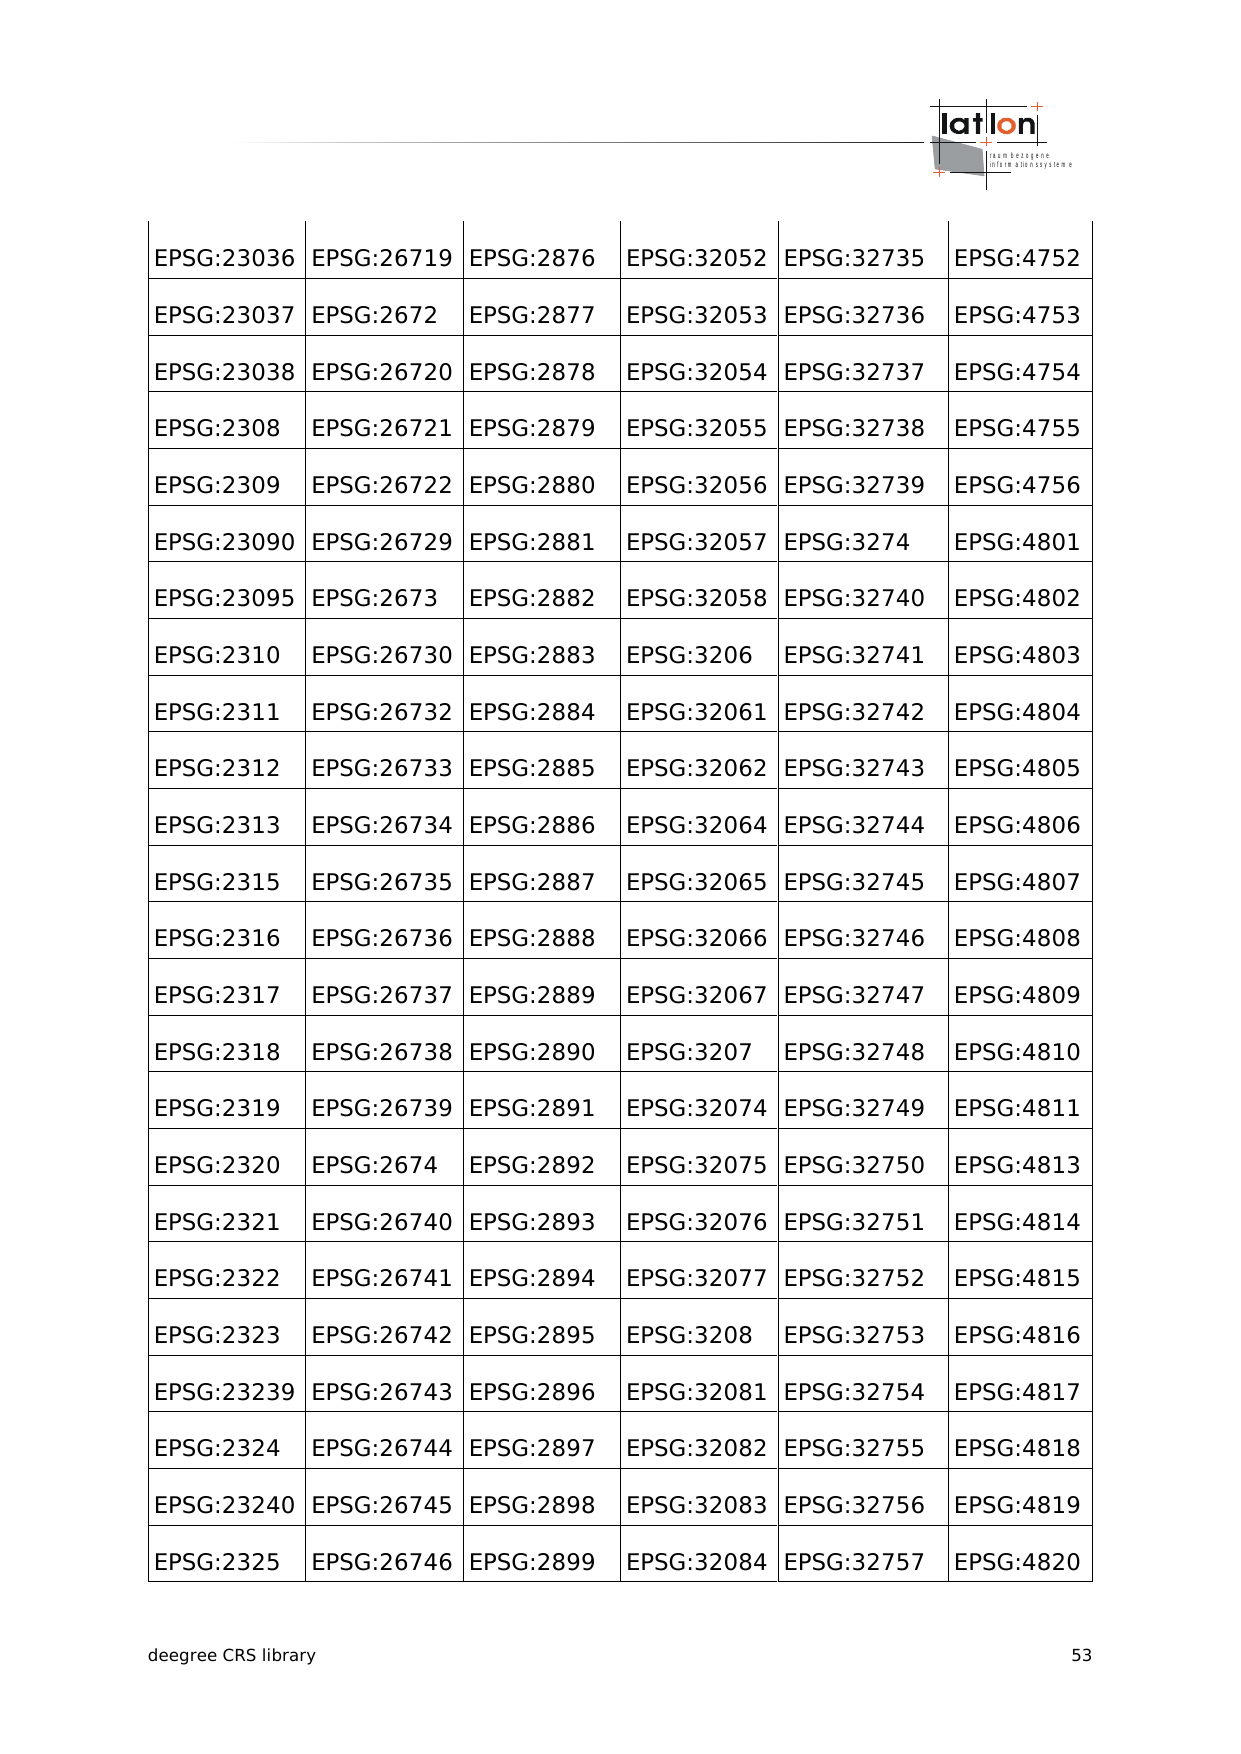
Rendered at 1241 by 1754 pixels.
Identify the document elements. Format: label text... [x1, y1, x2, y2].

table_cell EPSG:26736 [306, 902, 463, 958]
table_cell EPSG:32748 [779, 1016, 948, 1071]
table_cell EPSG:26737 [306, 959, 463, 1015]
table_cell EPSG:2892 [464, 1129, 620, 1185]
table_cell EPSG:2324 [149, 1412, 305, 1468]
table_cell EPSG:4813 [949, 1129, 1092, 1185]
table_cell EPSG:23239 [149, 1356, 305, 1411]
table_cell EPSG:32052 [621, 221, 777, 278]
table_cell EPSG:23036 [149, 221, 305, 278]
table_cell EPSG:2876 [464, 221, 620, 278]
table_cell EPSG:2880 [464, 449, 620, 505]
table_cell EPSG:32744 [779, 789, 948, 845]
table_cell EPSG:32066 [621, 902, 777, 958]
table_cell EPSG:4804 [949, 676, 1092, 731]
table_cell EPSG:2893 [464, 1186, 620, 1241]
table_cell EPSG:32741 [779, 619, 948, 675]
table_cell EPSG:3207 [621, 1016, 777, 1071]
table_cell EPSG:32081 [621, 1356, 777, 1411]
table_cell EPSG:23240 [149, 1469, 305, 1525]
table_cell EPSG:3208 [621, 1299, 777, 1355]
table_cell EPSG:32735 [779, 221, 948, 278]
table_cell EPSG:2309 [149, 449, 305, 505]
table_cell EPSG:4807 [949, 846, 1092, 901]
table_cell EPSG:26738 [306, 1016, 463, 1071]
table_cell EPSG:2673 [306, 562, 463, 618]
table_cell EPSG:3206 [621, 619, 777, 675]
table_cell EPSG:32749 [779, 1072, 948, 1128]
table_cell EPSG:2891 [464, 1072, 620, 1128]
table_cell EPSG:32067 [621, 959, 777, 1015]
table_cell EPSG:4809 [949, 959, 1092, 1015]
table_cell EPSG:26729 [306, 506, 463, 561]
table_cell EPSG:32056 [621, 449, 777, 505]
table_cell EPSG:32753 [779, 1299, 948, 1355]
table_cell EPSG:2877 [464, 279, 620, 335]
table_cell EPSG:26746 [306, 1526, 463, 1581]
table_cell EPSG:4816 [949, 1299, 1092, 1355]
table_cell EPSG:3274 [779, 506, 948, 561]
table_cell EPSG:4815 [949, 1242, 1092, 1298]
table_cell EPSG:32745 [779, 846, 948, 901]
table_cell EPSG:26735 [306, 846, 463, 901]
table_cell EPSG:2879 [464, 392, 620, 448]
table_cell EPSG:2886 [464, 789, 620, 845]
table_cell EPSG:32752 [779, 1242, 948, 1298]
table_cell EPSG:32754 [779, 1356, 948, 1411]
table_cell EPSG:32083 [621, 1469, 777, 1525]
table_cell EPSG:32737 [779, 336, 948, 391]
table_cell EPSG:32747 [779, 959, 948, 1015]
table_cell EPSG:2325 [149, 1526, 305, 1581]
table_cell EPSG:4814 [949, 1186, 1092, 1241]
table_cell EPSG:4754 [949, 336, 1092, 391]
table_cell EPSG:32740 [779, 562, 948, 618]
table_cell EPSG:2884 [464, 676, 620, 731]
table_cell EPSG:2883 [464, 619, 620, 675]
table_cell EPSG:32055 [621, 392, 777, 448]
table_cell EPSG:4811 [949, 1072, 1092, 1128]
table_cell EPSG:32061 [621, 676, 777, 731]
table_cell EPSG:32739 [779, 449, 948, 505]
table_cell EPSG:26741 [306, 1242, 463, 1298]
table_cell EPSG:2889 [464, 959, 620, 1015]
table_cell EPSG:2321 [149, 1186, 305, 1241]
table_cell EPSG:26734 [306, 789, 463, 845]
table_cell EPSG:23037 [149, 279, 305, 335]
table_cell EPSG:26744 [306, 1412, 463, 1468]
table_cell EPSG:2317 [149, 959, 305, 1015]
table_cell EPSG:32742 [779, 676, 948, 731]
table_cell EPSG:23090 [149, 506, 305, 561]
table_cell EPSG:32743 [779, 732, 948, 788]
table_cell EPSG:2882 [464, 562, 620, 618]
table_cell EPSG:26720 [306, 336, 463, 391]
table_cell EPSG:32057 [621, 506, 777, 561]
table_cell EPSG:2310 [149, 619, 305, 675]
table_cell EPSG:2312 [149, 732, 305, 788]
table_cell EPSG:2894 [464, 1242, 620, 1298]
table_cell EPSG:2313 [149, 789, 305, 845]
table_cell EPSG:32077 [621, 1242, 777, 1298]
table_cell EPSG:2322 [149, 1242, 305, 1298]
table_cell EPSG:4803 [949, 619, 1092, 675]
table_cell EPSG:26742 [306, 1299, 463, 1355]
table_cell EPSG:26740 [306, 1186, 463, 1241]
table_cell EPSG:2899 [464, 1526, 620, 1581]
table_cell EPSG:2895 [464, 1299, 620, 1355]
table_cell EPSG:32084 [621, 1526, 777, 1581]
table_cell EPSG:4753 [949, 279, 1092, 335]
table_cell EPSG:2315 [149, 846, 305, 901]
table_cell EPSG:32054 [621, 336, 777, 391]
table_cell EPSG:4806 [949, 789, 1092, 845]
table_cell EPSG:2878 [464, 336, 620, 391]
table_cell EPSG:4818 [949, 1412, 1092, 1468]
table_cell EPSG:32053 [621, 279, 777, 335]
table_cell EPSG:32075 [621, 1129, 777, 1185]
table_cell EPSG:2898 [464, 1469, 620, 1525]
table_cell EPSG:32074 [621, 1072, 777, 1128]
table_cell EPSG:2320 [149, 1129, 305, 1185]
table_cell EPSG:2890 [464, 1016, 620, 1071]
table_cell EPSG:32064 [621, 789, 777, 845]
table_cell EPSG:26719 [306, 221, 463, 278]
table_cell EPSG:23038 [149, 336, 305, 391]
table_cell EPSG:4819 [949, 1469, 1092, 1525]
table_cell EPSG:32755 [779, 1412, 948, 1468]
table_cell EPSG:2881 [464, 506, 620, 561]
table_cell EPSG:32076 [621, 1186, 777, 1241]
table_cell EPSG:2888 [464, 902, 620, 958]
table_cell EPSG:26743 [306, 1356, 463, 1411]
table_cell EPSG:4820 [949, 1526, 1092, 1581]
table_cell EPSG:4752 [949, 221, 1092, 278]
table_cell EPSG:23095 [149, 562, 305, 618]
table_cell EPSG:2323 [149, 1299, 305, 1355]
table_cell EPSG:2318 [149, 1016, 305, 1071]
table_cell EPSG:26721 [306, 392, 463, 448]
table_cell EPSG:26745 [306, 1469, 463, 1525]
table_cell EPSG:32751 [779, 1186, 948, 1241]
table_cell EPSG:26730 [306, 619, 463, 675]
table_cell EPSG:2885 [464, 732, 620, 788]
table_cell EPSG:2316 [149, 902, 305, 958]
table_cell EPSG:2897 [464, 1412, 620, 1468]
table_cell EPSG:2896 [464, 1356, 620, 1411]
table_cell EPSG:4810 [949, 1016, 1092, 1071]
table_cell EPSG:4756 [949, 449, 1092, 505]
table_cell EPSG:32746 [779, 902, 948, 958]
table_cell EPSG:4817 [949, 1356, 1092, 1411]
table_cell EPSG:4755 [949, 392, 1092, 448]
table_cell EPSG:2887 [464, 846, 620, 901]
table_cell EPSG:26739 [306, 1072, 463, 1128]
table_cell EPSG:2319 [149, 1072, 305, 1128]
table_cell EPSG:4801 [949, 506, 1092, 561]
table_cell EPSG:32058 [621, 562, 777, 618]
table_cell EPSG:32738 [779, 392, 948, 448]
table_cell EPSG:32062 [621, 732, 777, 788]
table_cell EPSG:26733 [306, 732, 463, 788]
table_cell EPSG:32756 [779, 1469, 948, 1525]
table_cell EPSG:2308 [149, 392, 305, 448]
table_cell EPSG:2672 [306, 279, 463, 335]
table_cell EPSG:4805 [949, 732, 1092, 788]
table_cell EPSG:4808 [949, 902, 1092, 958]
table_cell EPSG:26732 [306, 676, 463, 731]
table_cell EPSG:26722 [306, 449, 463, 505]
table_cell EPSG:32065 [621, 846, 777, 901]
table_cell EPSG:2674 [306, 1129, 463, 1185]
table_cell EPSG:32750 [779, 1129, 948, 1185]
table_cell EPSG:32736 [779, 279, 948, 335]
table_cell EPSG:32757 [779, 1526, 948, 1581]
table_cell EPSG:2311 [149, 676, 305, 731]
table_cell EPSG:4802 [949, 562, 1092, 618]
table_cell EPSG:32082 [621, 1412, 777, 1468]
